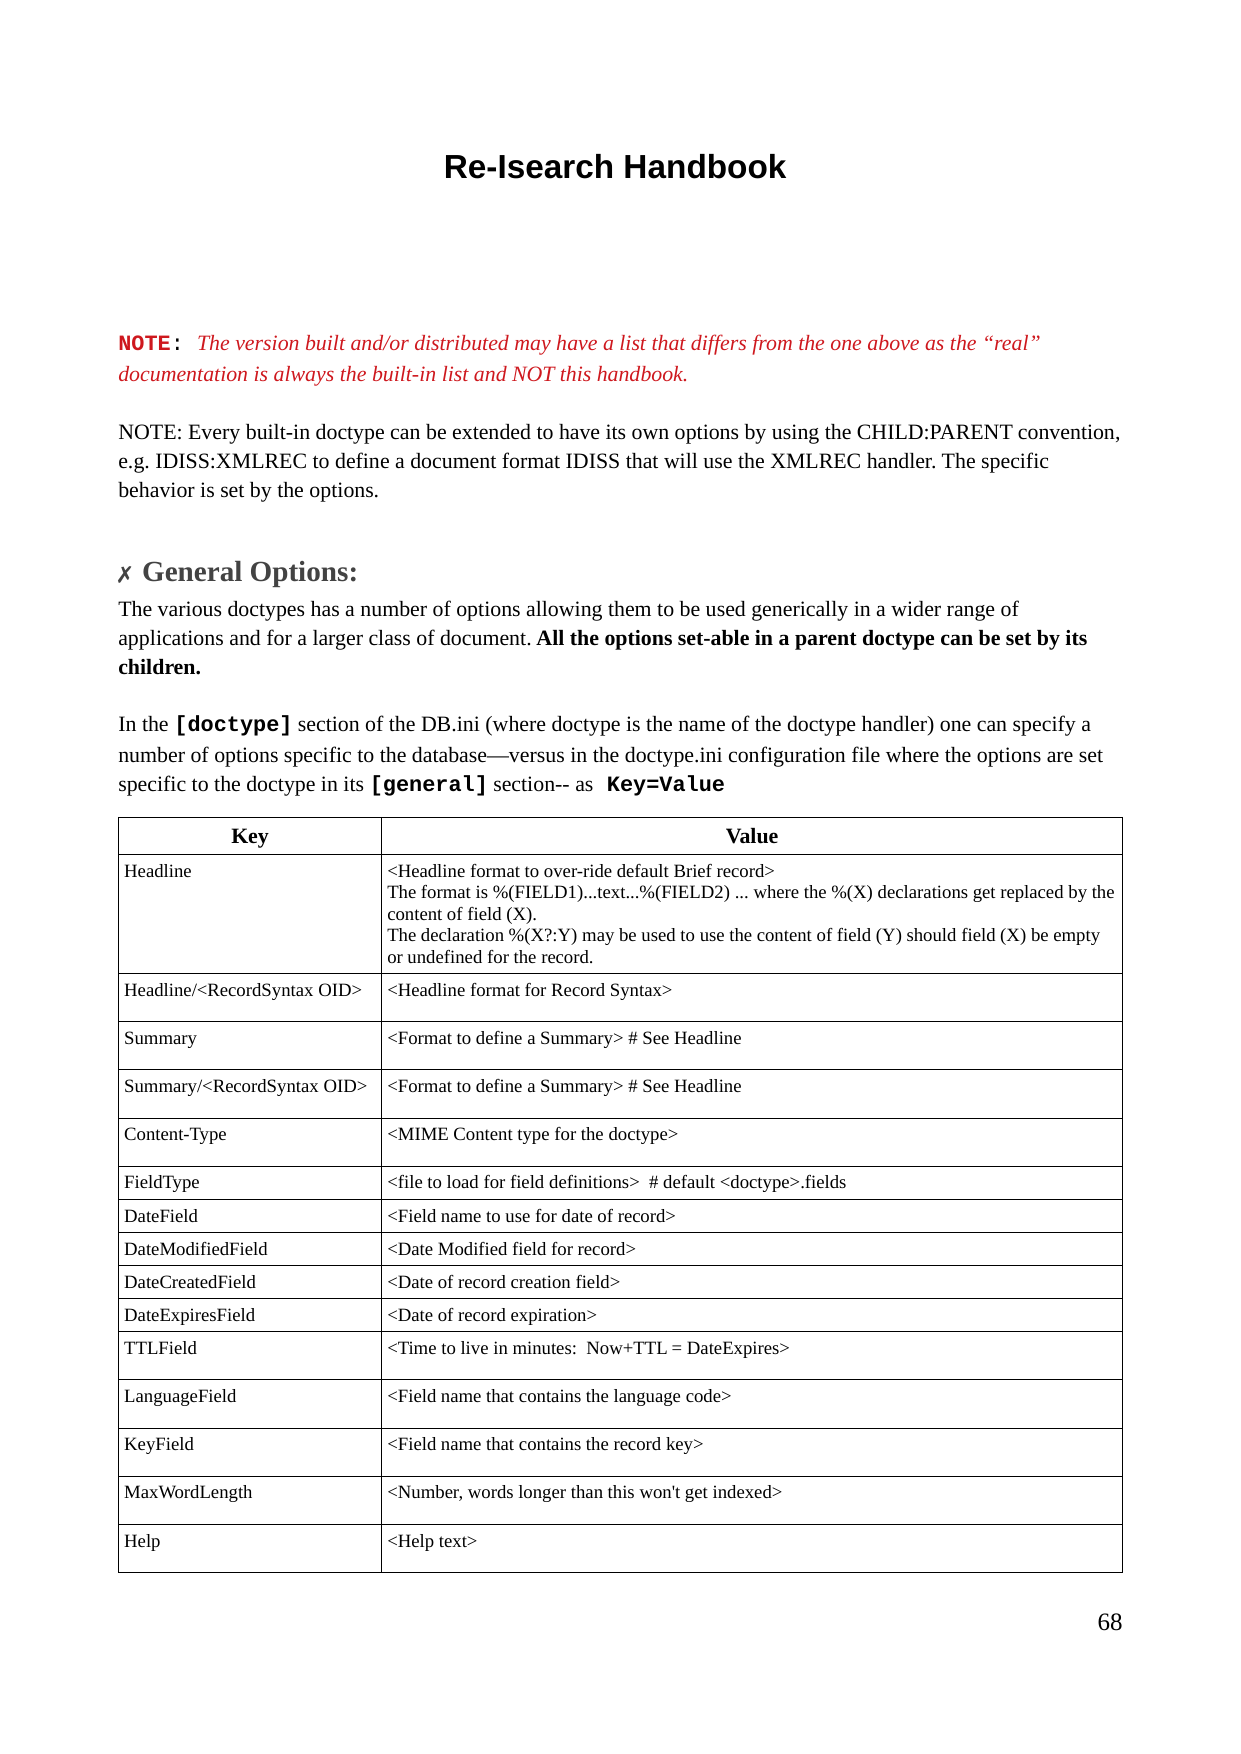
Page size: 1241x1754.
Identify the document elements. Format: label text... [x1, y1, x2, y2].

table_cell DateExpiresField [119, 1299, 381, 1331]
table_cell <Number, words longer than this won't get indexed> [382, 1477, 1122, 1524]
table_cell <Date Modified field for record> [382, 1233, 1122, 1265]
table_cell KeyField [119, 1429, 381, 1476]
table_cell <Format to define a Summary> # See Headline [382, 1070, 1122, 1117]
table_cell Headline/<RecordSyntax OID> [119, 974, 381, 1021]
table_cell <Field name that contains the record key> [382, 1429, 1122, 1476]
table_cell Content-Type [119, 1119, 381, 1166]
subtitle General Options: [118, 554, 1122, 587]
text The various doctypes has a number of options allowing them to be used generically in a wider range of applications and for a larger class of document. All the options set-able in a parent doctype can be set by its children. [118, 596, 1122, 679]
text NOTE: Every built-in doctype can be extended to have its own options by using the CHILD:PARENT convention, e.g. IDISS:XMLREC to define a document format IDISS that will use the XMLREC handler. The specific behavior is set by the options. [118, 419, 1122, 502]
text In the [doctype] section of the DB.ini (where doctype is the name of the doctype handler) one can specify a number of options specific to the database—versus in the doctype.ini configuration file where the options are set specific to the doctype in its [general] section-- as Key=Value [118, 711, 1122, 798]
table_cell Summary/<RecordSyntax OID> [119, 1070, 381, 1117]
table_cell MaxWordLength [119, 1477, 381, 1524]
table_cell <Date of record creation field> [382, 1266, 1122, 1298]
table_cell FieldType [119, 1167, 381, 1199]
table_cell TTLField [119, 1332, 381, 1379]
table_cell <Headline format to over-ride default Brief record> The format is %(FIELD1)...text...%(FIELD2) ... where the %(X) declarations get replaced by the content of field (X). The declaration %(X?:Y) may be used to use the content of field (Y) should field (X) be empty or undefined for the record. [382, 855, 1122, 973]
table_cell Summary [119, 1022, 381, 1069]
table_cell <file to load for field definitions> # default <doctype>.fields [382, 1167, 1122, 1199]
table_cell DateModifiedField [119, 1233, 381, 1265]
table_cell <Field name to use for date of record> [382, 1200, 1122, 1232]
table_cell DateCreatedField [119, 1266, 381, 1298]
table_cell <Format to define a Summary> # See Headline [382, 1022, 1122, 1069]
table_cell <Date of record expiration> [382, 1299, 1122, 1331]
table_cell <Field name that contains the language code> [382, 1380, 1122, 1427]
table_cell DateField [119, 1200, 381, 1232]
table_cell <MIME Content type for the doctype> [382, 1119, 1122, 1166]
table_cell <Time to live in minutes: Now+TTL = DateExpires> [382, 1332, 1122, 1379]
table_cell <Headline format for Record Syntax> [382, 974, 1122, 1021]
table_cell Help [119, 1525, 381, 1572]
table_cell <Help text> [382, 1525, 1122, 1572]
table_cell LanguageField [119, 1380, 381, 1427]
text NOTE: The version built and/or distributed may have a list that differs from the one above as the “real” documentation is always the built-in list and NOT this handbook. [118, 330, 1122, 386]
table_cell Headline [119, 855, 381, 973]
table_header Key [119, 818, 381, 854]
table_header Value [382, 818, 1122, 854]
